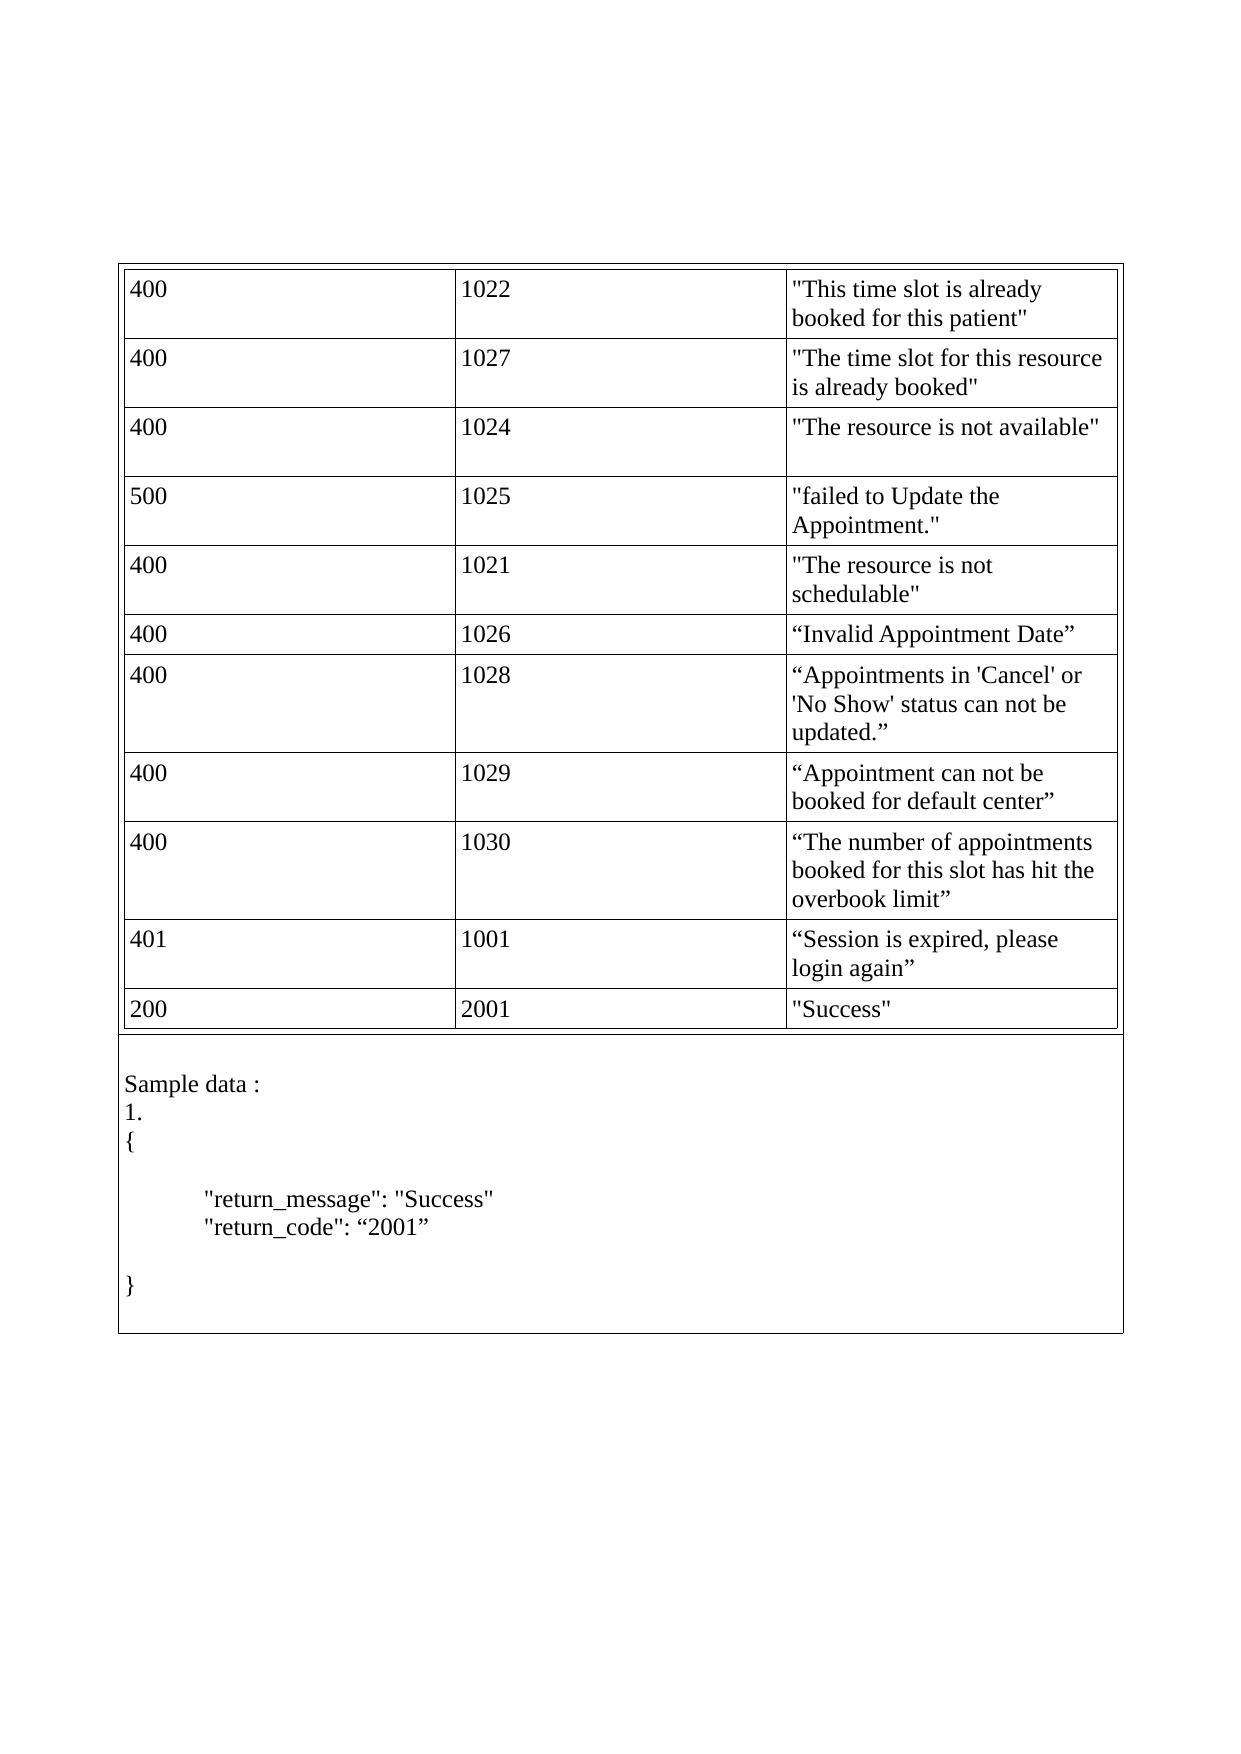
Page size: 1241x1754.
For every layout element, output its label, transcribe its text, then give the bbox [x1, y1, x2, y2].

table_cell [119, 264, 1123, 1034]
table_cell 1027 [456, 339, 786, 407]
table_cell 1029 [456, 753, 786, 821]
table_cell 400 [125, 270, 455, 337]
table_cell “Appointment can not be booked for default center” [787, 753, 1117, 821]
table_cell 1025 [456, 477, 786, 545]
table_cell 1028 [456, 655, 786, 752]
table_cell 200 [125, 989, 455, 1028]
table_cell 1030 [456, 822, 786, 919]
table_cell 2001 [456, 989, 786, 1028]
table_cell 1026 [456, 615, 786, 654]
table_cell 400 [125, 753, 455, 821]
table_cell “The number of appointments booked for this slot has hit the overbook limit” [787, 822, 1117, 919]
table_cell 500 [125, 477, 455, 545]
table_cell “Appointments in 'Cancel' or 'No Show' status can not be updated.” [787, 655, 1117, 752]
table_cell "The time slot for this resource is already booked" [787, 339, 1117, 407]
table_cell 1021 [456, 546, 786, 614]
table_cell 400 [125, 339, 455, 407]
table_cell "The resource is not available" [787, 408, 1117, 476]
table_cell "Success" [787, 989, 1117, 1028]
table_cell 400 [125, 546, 455, 614]
table_cell "failed to Update the Appointment." [787, 477, 1117, 545]
table_cell “Invalid Appointment Date” [787, 615, 1117, 654]
table_cell "The resource is not schedulable" [787, 546, 1117, 614]
table_cell 400 [125, 822, 455, 919]
table_cell 400 [125, 655, 455, 752]
table_cell 401 [125, 920, 455, 988]
table_cell "This time slot is already booked for this patient" [787, 270, 1117, 337]
table_cell 1022 [456, 270, 786, 337]
table_cell 1001 [456, 920, 786, 988]
table_cell 1024 [456, 408, 786, 476]
table_cell Sample data : 1. { "return_message": "Success" "return_code": “2001” } [119, 1035, 1123, 1333]
table_cell 400 [125, 615, 455, 654]
table_cell 400 [125, 408, 455, 476]
table_cell “Session is expired, please login again” [787, 920, 1117, 988]
